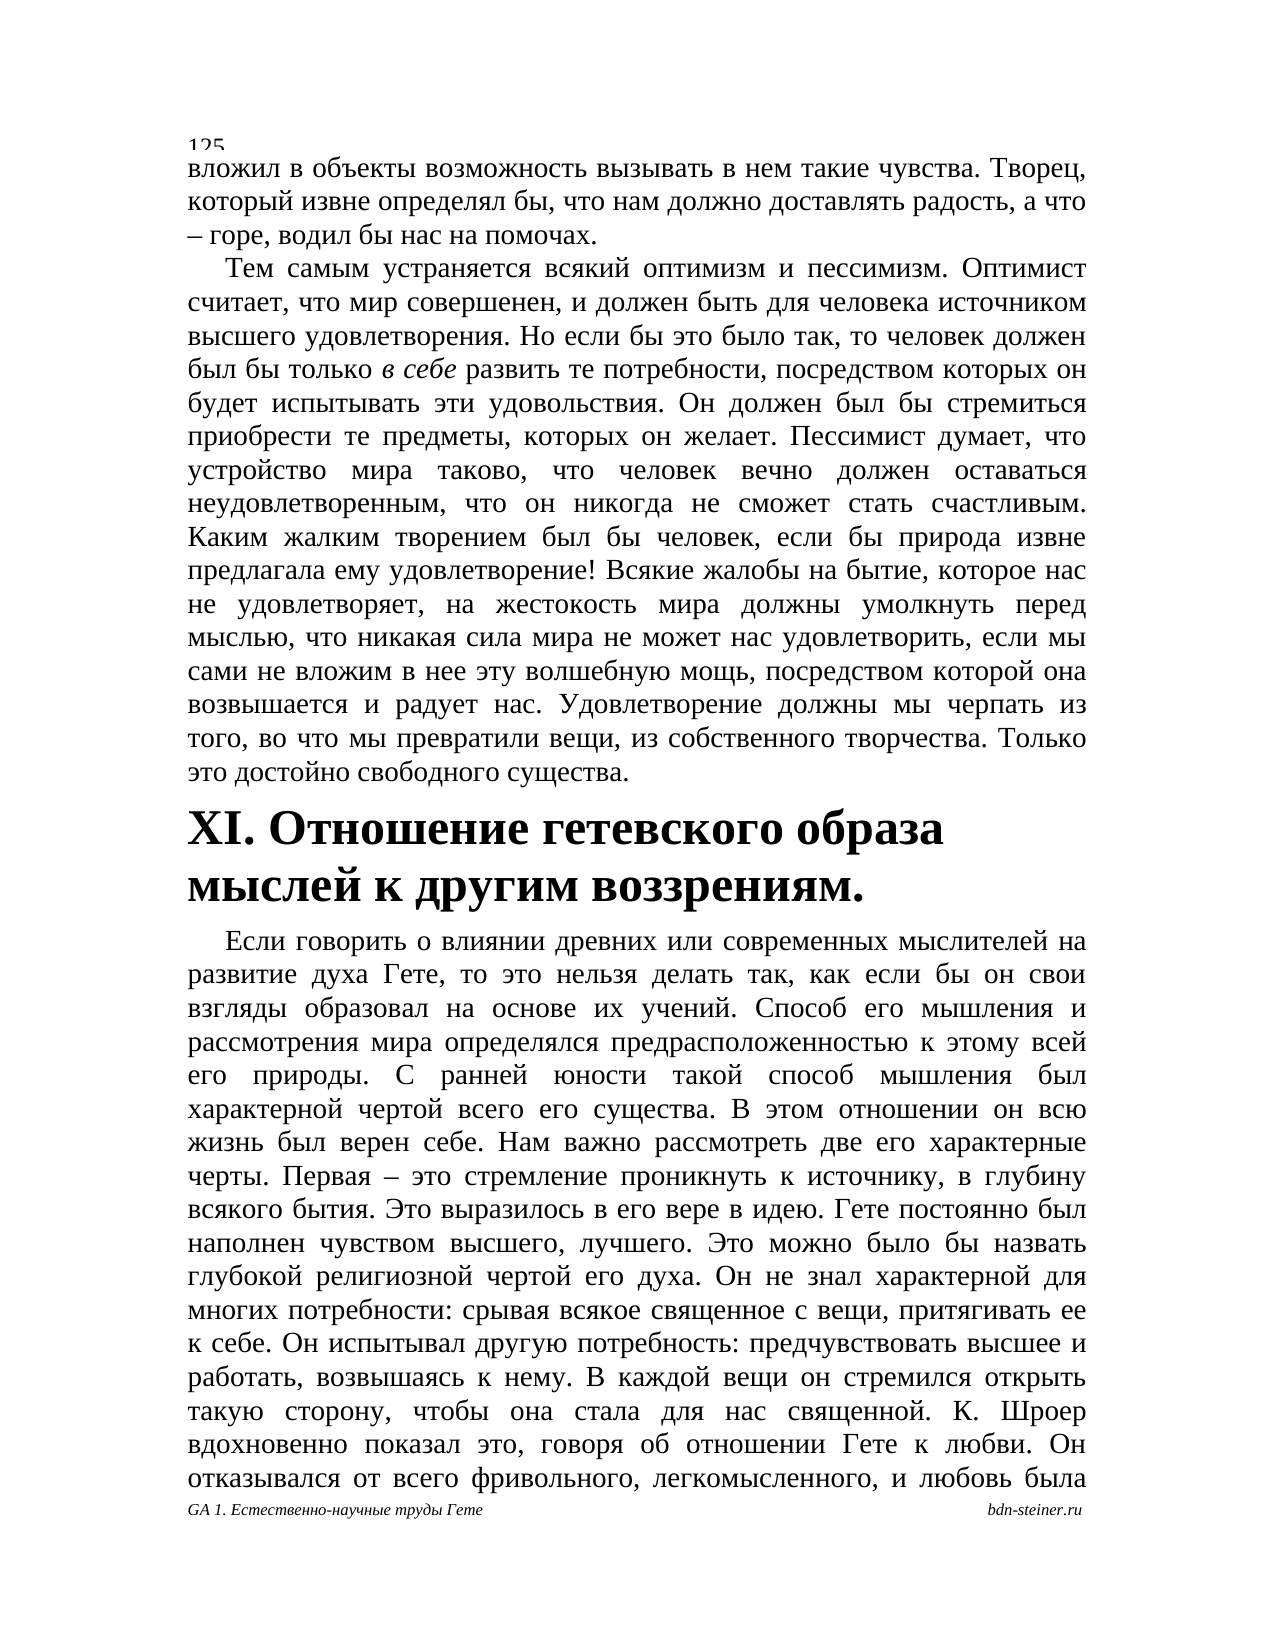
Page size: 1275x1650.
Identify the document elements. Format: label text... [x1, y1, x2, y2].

subtitle XI. Отношение гетевского образа мыслей к другим воззрениям. [187, 798, 1087, 913]
text вложил в объекты возможность вызывать в нем такие чувства. Творец, который извне определял бы, что нам должно доставлять радость, а что – горе, водил бы нас на помочах. [187, 150, 1087, 251]
text Если говорить о влиянии древних или современных мыслителей на развитие духа Гете, то это нельзя делать так, как если бы он свои взгляды образовал на основе их учений. Способ его мышления и рассмотрения мира определялся предрасположенностью к этому всей его природы. С ранней юности такой способ мышления был характерной чертой всего его существа. В этом отношении он всю жизнь был верен себе. Нам важно рассмотреть две его характерные черты. Первая – это стремление проникнуть к источнику, в глубину всякого бытия. Это выразилось в его вере в идею. Гете постоянно был наполнен чувством высшего, лучшего. Это можно было бы назвать глубокой религиозной чертой его духа. Он не знал характерной для многих потребности: срывая всякое священное с вещи, притягивать ее к себе. Он испытывал другую потребность: предчувствовать высшее и работать, возвышаясь к нему. В каждой вещи он стремился открыть такую сторону, чтобы она стала для нас священной. К. Шроер вдохновенно показал это, говоря об отношении Гете к любви. Он отказывался от всего фривольного, легкомысленного, и любовь была [187, 923, 1087, 1493]
text Тем самым устраняется всякий оптимизм и пессимизм. Оптимист считает, что мир совершенен, и должен быть для человека источником высшего удовлетворения. Но если бы это было так, то человек должен был бы только в себе развить те потребности, посредством которых он будет испытывать эти удовольствия. Он должен был бы стремиться приобрести те предметы, которых он желает. Пессимист думает, что устройство мира таково, что человек вечно должен оставаться неудовлетворенным, что он никогда не сможет стать счастливым. Каким жалким творением был бы человек, если бы природа извне предлагала ему удовлетворение! Всякие жалобы на бытие, которое нас не удовлетворяет, на жестокость мира должны умолкнуть перед мыслью, что никакая сила мира не может нас удовлетворить, если мы сами не вложим в нее эту волшебную мощь, посредством которой она возвышается и радует нас. Удовлетворение должны мы черпать из того, во что мы превратили вещи, из собственного творчества. Только это достойно свободного существа. [187, 251, 1087, 787]
